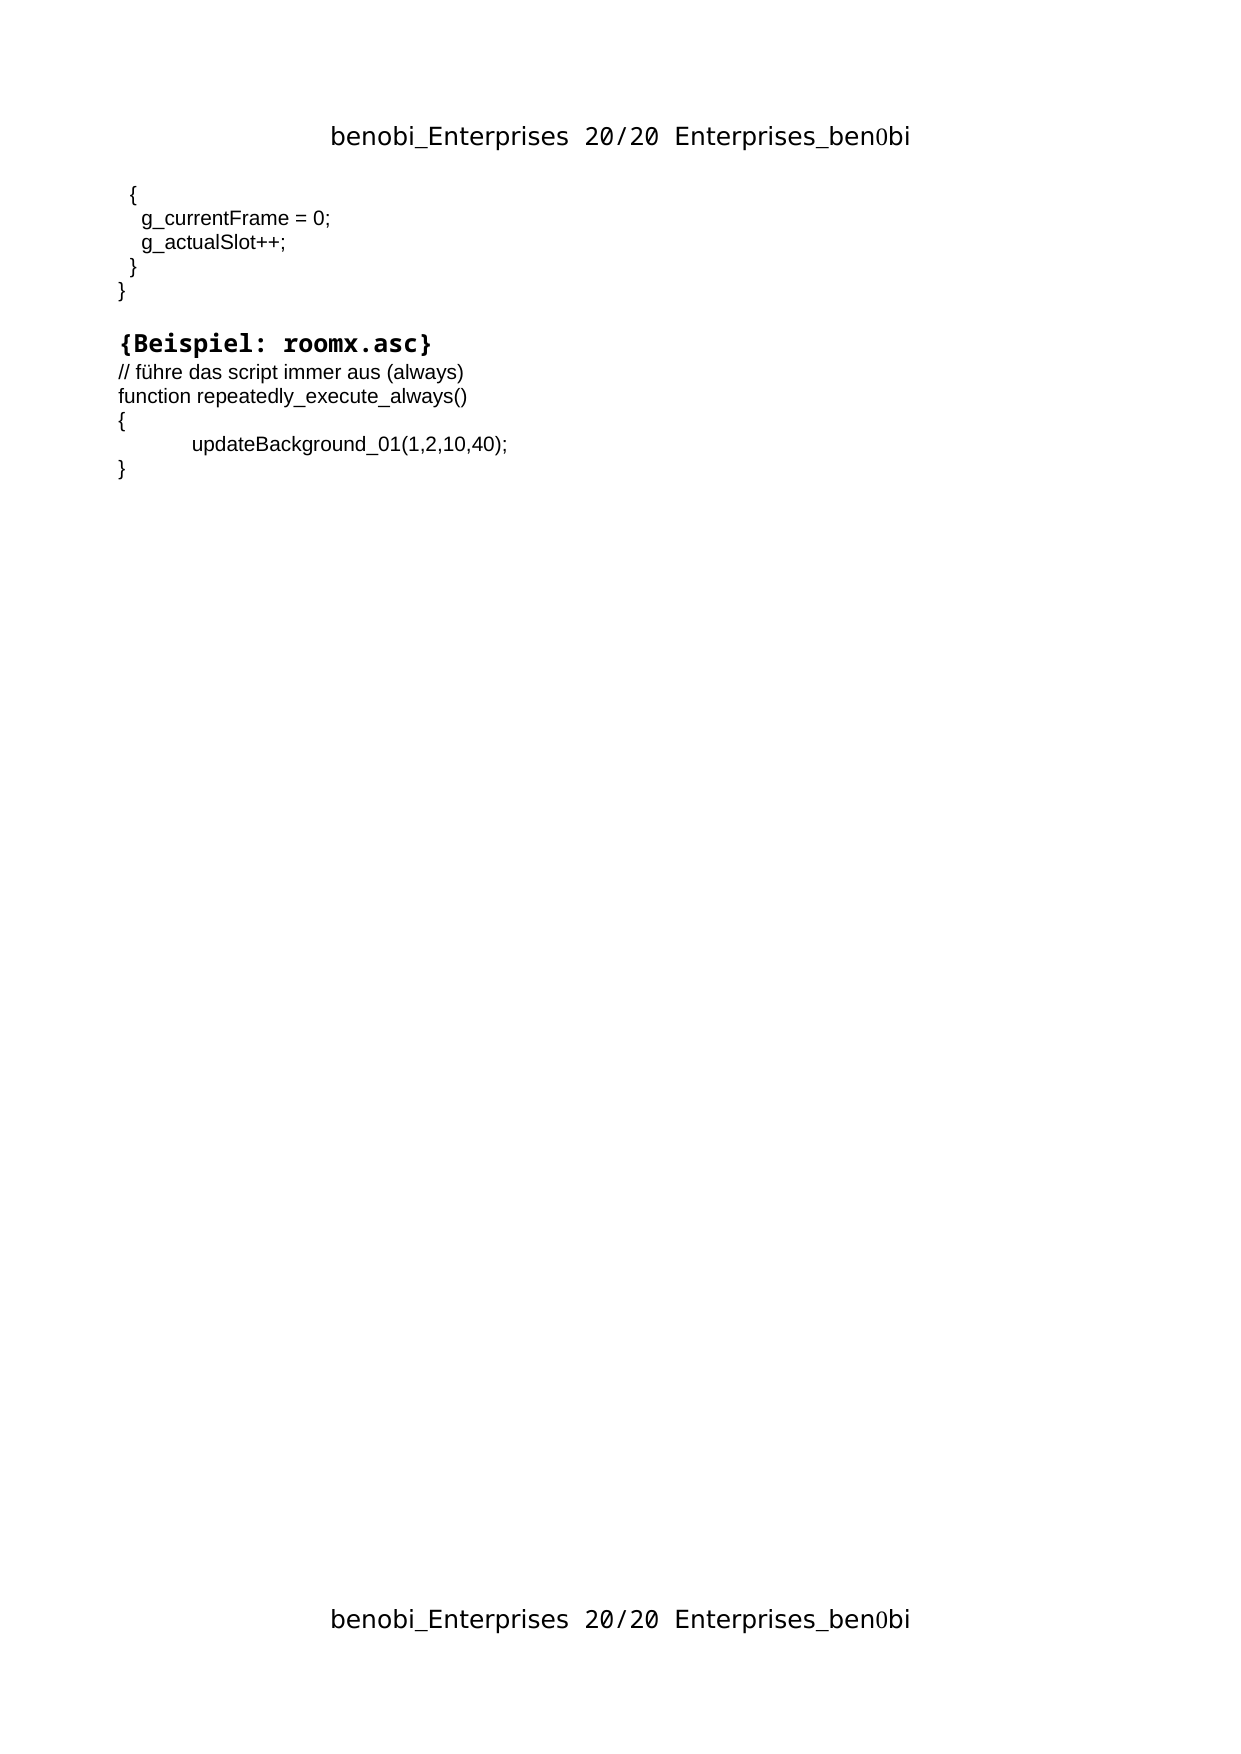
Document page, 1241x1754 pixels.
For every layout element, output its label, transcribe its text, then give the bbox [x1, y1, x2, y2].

text g_currentFrame = 0; [118, 206, 1122, 229]
text // führe das script immer aus (always) [118, 359, 1122, 383]
text { [118, 407, 1122, 431]
text {Beispiel: roomx.asc} [118, 325, 1122, 359]
text updateBackground_01(1,2,10,40); [118, 431, 1122, 455]
text function repeatedly_execute_always() [118, 383, 1122, 407]
text } [118, 277, 1122, 301]
text g_actualSlot++; [118, 229, 1122, 253]
text } [118, 455, 1122, 479]
text } [118, 253, 1122, 277]
text { [118, 182, 1122, 206]
